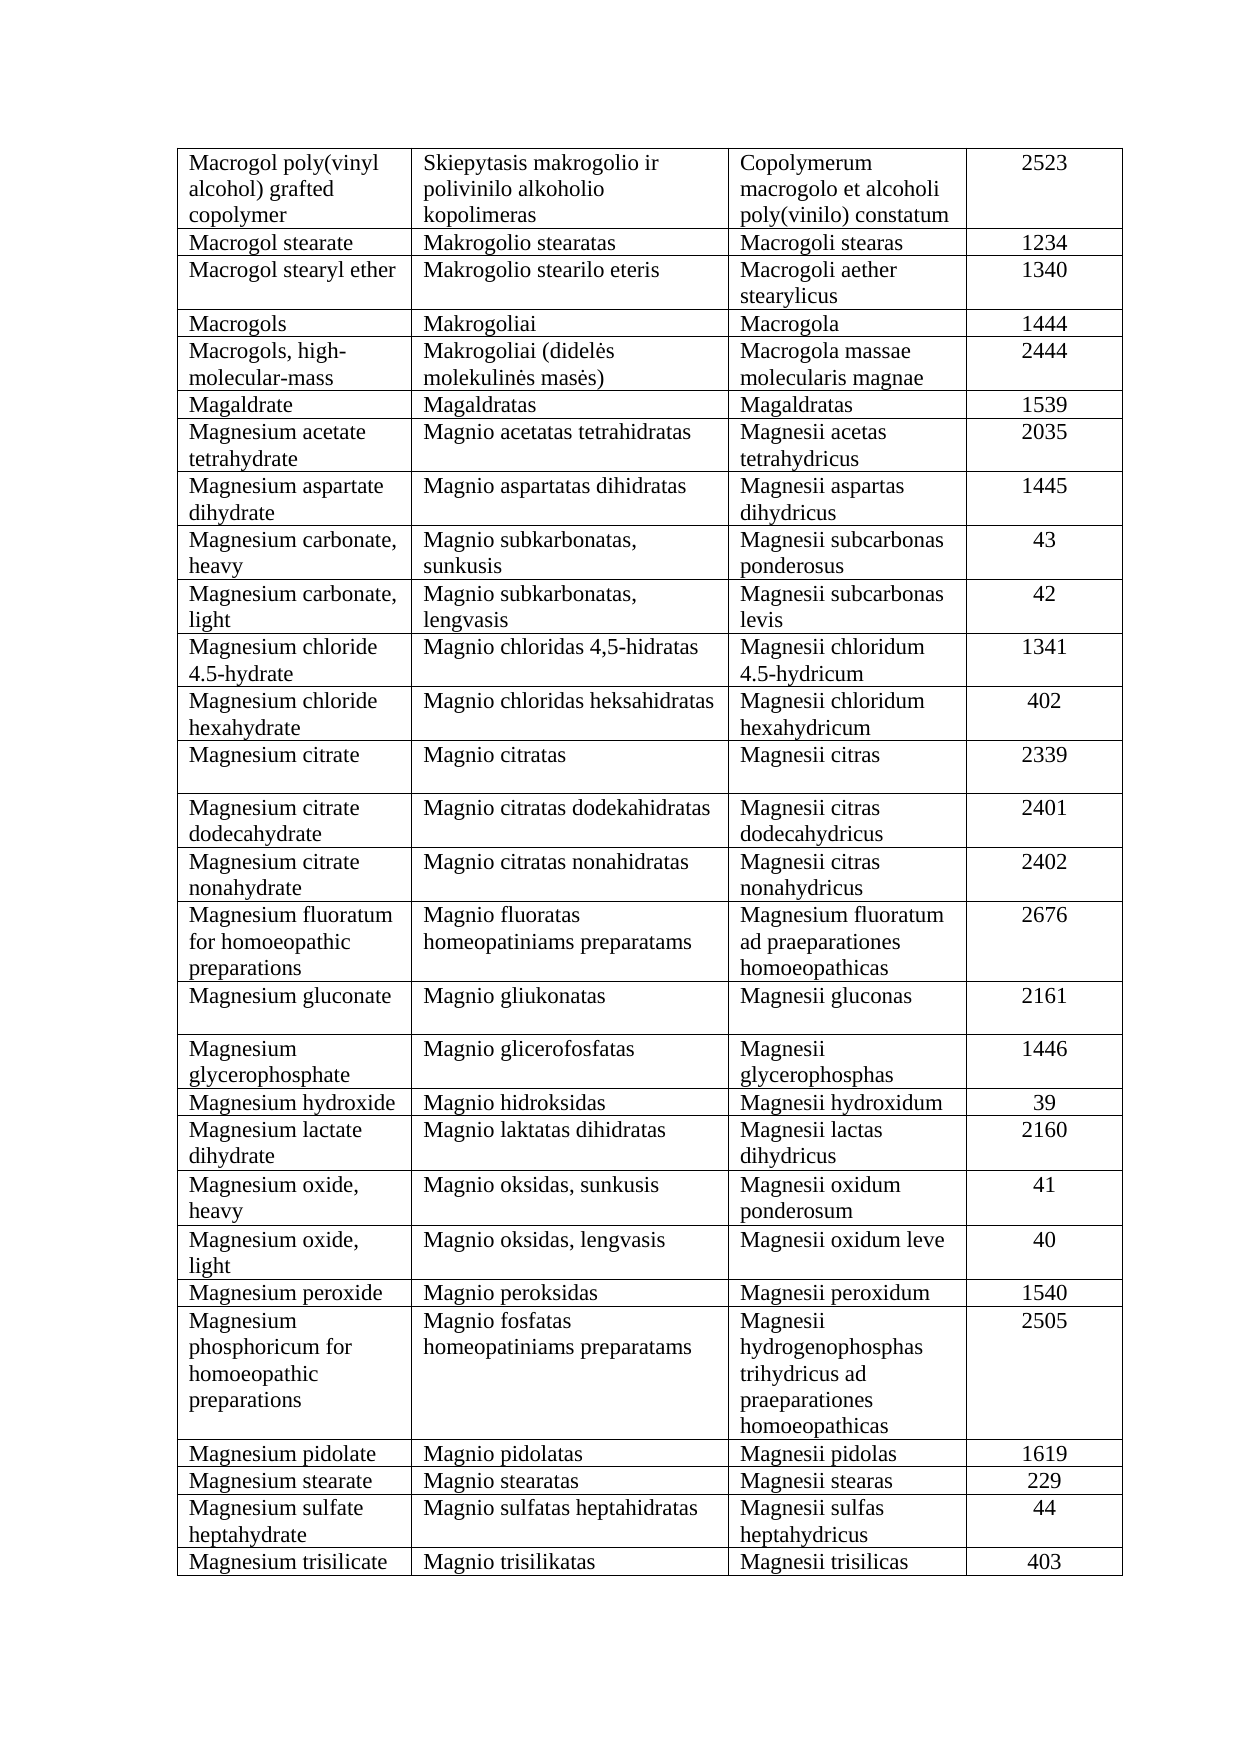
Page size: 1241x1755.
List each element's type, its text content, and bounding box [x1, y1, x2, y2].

table_cell Magnesii aspartas dihydricus [729, 472, 966, 525]
table_cell Magnesii citras [729, 741, 966, 793]
table_cell Magnio oksidas, lengvasis [412, 1226, 728, 1278]
table_cell Magnio gliukonatas [412, 982, 728, 1034]
table_cell Macrogola [729, 310, 966, 336]
table_cell 2523 [967, 149, 1122, 228]
table_cell Macrogols [178, 310, 411, 336]
table_cell Magnio fosfatas homeopatiniams preparatams [412, 1307, 728, 1439]
table_cell Makrogoliai [412, 310, 728, 336]
table_cell Magnesium hydroxide [178, 1089, 411, 1115]
table_cell Macrogol stearate [178, 229, 411, 255]
table_cell 1446 [967, 1035, 1122, 1087]
table_cell Magnesium phosphoricum for homoeopathic preparations [178, 1307, 411, 1439]
table_cell 2505 [967, 1307, 1122, 1439]
table_cell 2401 [967, 794, 1122, 847]
table_cell Magnesii citras nonahydricus [729, 848, 966, 901]
table_cell Magnesii hydroxidum [729, 1089, 966, 1115]
table_cell Magnesium chloride 4.5-hydrate [178, 634, 411, 686]
table_cell Magnio acetatas tetrahidratas [412, 419, 728, 471]
table_cell Magnesii sulfas heptahydricus [729, 1495, 966, 1547]
table_cell Magnio trisilikatas [412, 1548, 728, 1574]
table_cell Macrogoli aether stearylicus [729, 256, 966, 309]
table_cell Magnio chloridas 4,5-hidratas [412, 634, 728, 686]
table_cell Magnesii gluconas [729, 982, 966, 1034]
table_cell Magnesii subcarbonas ponderosus [729, 526, 966, 579]
table_cell Magnesii subcarbonas levis [729, 580, 966, 632]
table_cell Magnesium sulfate heptahydrate [178, 1495, 411, 1547]
table_cell 41 [967, 1171, 1122, 1225]
table_cell 229 [967, 1467, 1122, 1493]
table_cell Macrogoli stearas [729, 229, 966, 255]
table_cell 1445 [967, 472, 1122, 525]
table_cell Magnesii peroxidum [729, 1280, 966, 1306]
table_cell Magnio pidolatas [412, 1440, 728, 1466]
table_cell Magnesium fluoratum ad praeparationes homoeopathicas [729, 902, 966, 981]
table_cell Magnesium carbonate, heavy [178, 526, 411, 579]
table_cell 1619 [967, 1440, 1122, 1466]
table_cell Magnesii lactas dihydricus [729, 1116, 966, 1170]
table_cell 1341 [967, 634, 1122, 686]
table_cell 1539 [967, 391, 1122, 417]
table_cell Magnesium fluoratum for homoeopathic preparations [178, 902, 411, 981]
table_cell 39 [967, 1089, 1122, 1115]
table_cell 2676 [967, 902, 1122, 981]
table_cell Magnesii pidolas [729, 1440, 966, 1466]
table_cell Macrogol poly(vinyl alcohol) grafted copolymer [178, 149, 411, 228]
table_cell Makrogolio stearatas [412, 229, 728, 255]
table_cell Magnesium citrate nonahydrate [178, 848, 411, 901]
table_cell Magnio citratas [412, 741, 728, 793]
table_cell 402 [967, 687, 1122, 740]
table_cell Magnio subkarbonatas, sunkusis [412, 526, 728, 579]
table_cell 42 [967, 580, 1122, 632]
table_cell Macrogols, high-molecular-mass [178, 337, 411, 390]
table_cell Magnio chloridas heksahidratas [412, 687, 728, 740]
table_cell Magnesium acetate tetrahydrate [178, 419, 411, 471]
table_cell Magnio glicerofosfatas [412, 1035, 728, 1087]
table_cell Magnesium oxide, light [178, 1226, 411, 1278]
table_cell Magnesium citrate [178, 741, 411, 793]
table_cell 1234 [967, 229, 1122, 255]
table_cell 2160 [967, 1116, 1122, 1170]
table_cell Makrogoliai (didelės molekulinės masės) [412, 337, 728, 390]
table_cell Magnio aspartatas dihidratas [412, 472, 728, 525]
table_cell Magnesii citras dodecahydricus [729, 794, 966, 847]
table_cell 2444 [967, 337, 1122, 390]
table_cell 403 [967, 1548, 1122, 1574]
table_cell Magnesii glycerophosphas [729, 1035, 966, 1087]
table_cell Skiepytasis makrogolio ir polivinilo alkoholio kopolimeras [412, 149, 728, 228]
table_cell 40 [967, 1226, 1122, 1278]
table_cell Magnio citratas dodekahidratas [412, 794, 728, 847]
table_cell Magnesium stearate [178, 1467, 411, 1493]
table_cell Magnesium trisilicate [178, 1548, 411, 1574]
table_cell Magnesii chloridum hexahydricum [729, 687, 966, 740]
table_cell Magnesii trisilicas [729, 1548, 966, 1574]
table_cell Magaldratas [729, 391, 966, 417]
table_cell Makrogolio stearilo eteris [412, 256, 728, 309]
table_cell 2402 [967, 848, 1122, 901]
table_cell Magnio oksidas, sunkusis [412, 1171, 728, 1225]
table_cell Magnesii chloridum 4.5-hydricum [729, 634, 966, 686]
table_cell Magaldrate [178, 391, 411, 417]
table_cell 2339 [967, 741, 1122, 793]
table_cell Magnesium pidolate [178, 1440, 411, 1466]
table_cell Magnesium gluconate [178, 982, 411, 1034]
table_cell Macrogol stearyl ether [178, 256, 411, 309]
table_cell 2035 [967, 419, 1122, 471]
table_cell Magnio stearatas [412, 1467, 728, 1493]
table_cell Magnesium carbonate, light [178, 580, 411, 632]
table_cell Magnesium citrate dodecahydrate [178, 794, 411, 847]
table_cell 44 [967, 1495, 1122, 1547]
table_cell 2161 [967, 982, 1122, 1034]
table_cell Magnesii acetas tetrahydricus [729, 419, 966, 471]
table_cell Magnio citratas nonahidratas [412, 848, 728, 901]
table_cell 1444 [967, 310, 1122, 336]
table_cell 1340 [967, 256, 1122, 309]
table_cell 43 [967, 526, 1122, 579]
table_cell Magnesium aspartate dihydrate [178, 472, 411, 525]
table_cell Copolymerum macrogolo et alcoholi poly(vinilo) constatum [729, 149, 966, 228]
table_cell Magnio subkarbonatas, lengvasis [412, 580, 728, 632]
table_cell Magnio peroksidas [412, 1280, 728, 1306]
table_cell Macrogola massae molecularis magnae [729, 337, 966, 390]
table_cell Magnesii oxidum ponderosum [729, 1171, 966, 1225]
table_cell Magaldratas [412, 391, 728, 417]
table_cell Magnio sulfatas heptahidratas [412, 1495, 728, 1547]
table_cell Magnio laktatas dihidratas [412, 1116, 728, 1170]
table_cell Magnesii hydrogenophosphas trihydricus ad praeparationes homoeopathicas [729, 1307, 966, 1439]
table_cell Magnesium glycerophosphate [178, 1035, 411, 1087]
table_cell Magnio fluoratas homeopatiniams preparatams [412, 902, 728, 981]
table_cell Magnesium chloride hexahydrate [178, 687, 411, 740]
table_cell Magnesii oxidum leve [729, 1226, 966, 1278]
table_cell Magnesium oxide, heavy [178, 1171, 411, 1225]
table_cell 1540 [967, 1280, 1122, 1306]
table_cell Magnesium lactate dihydrate [178, 1116, 411, 1170]
table_cell Magnio hidroksidas [412, 1089, 728, 1115]
table_cell Magnesium peroxide [178, 1280, 411, 1306]
table_cell Magnesii stearas [729, 1467, 966, 1493]
